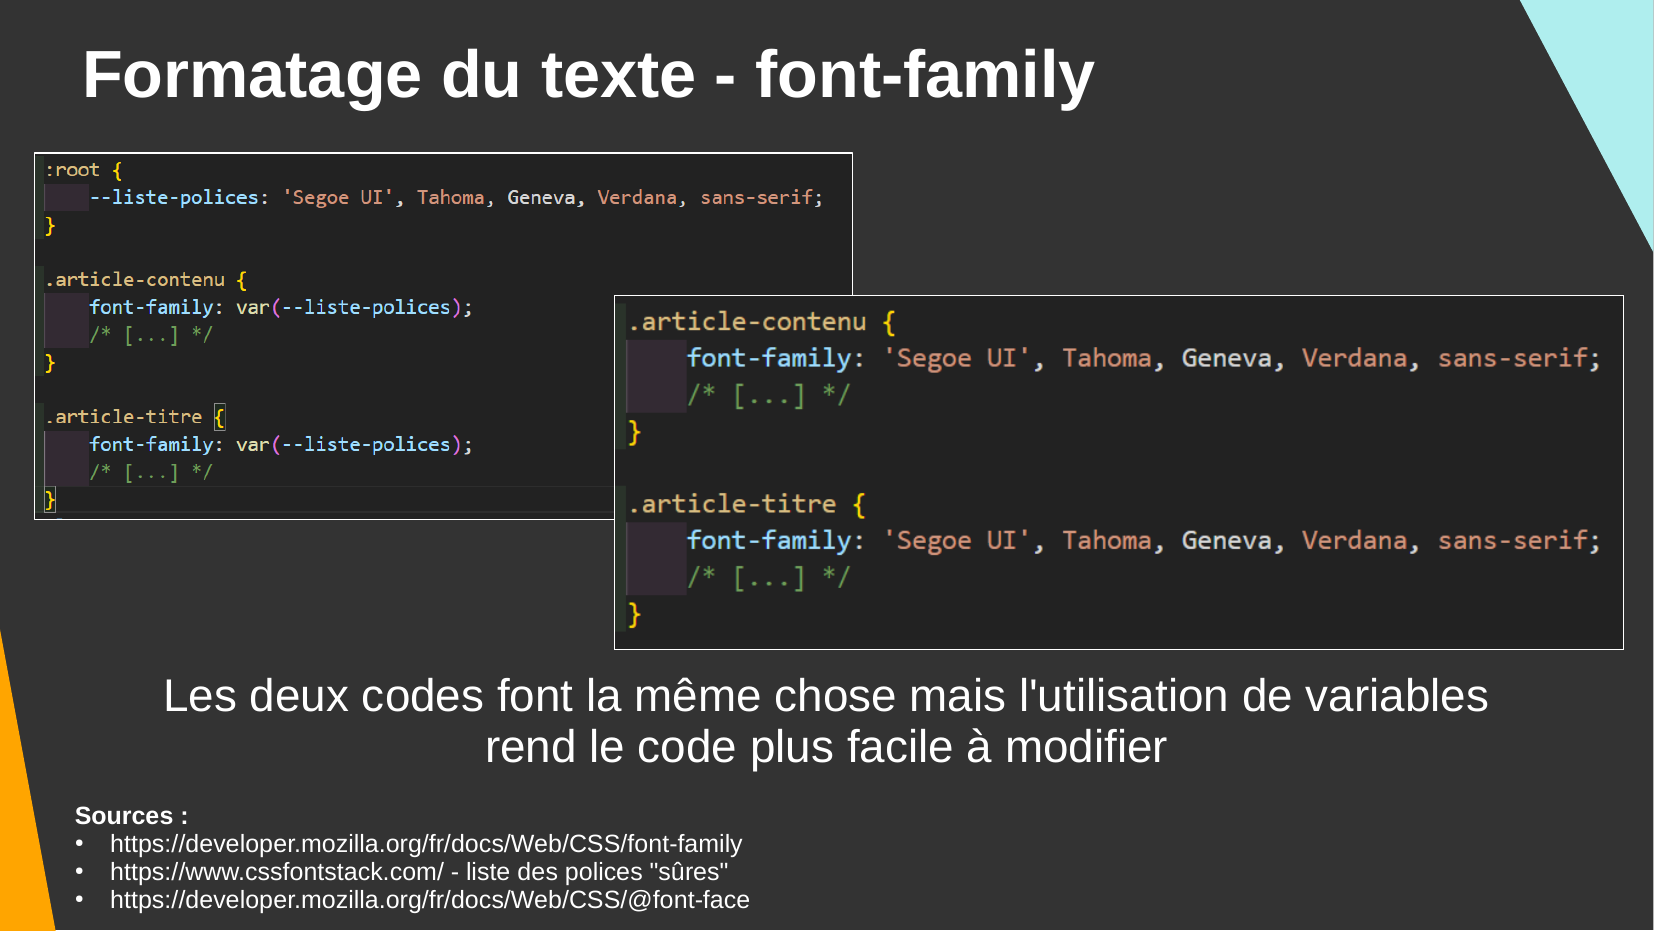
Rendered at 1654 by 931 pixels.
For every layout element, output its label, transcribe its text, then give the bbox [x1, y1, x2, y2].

title Formatage du texte - font-family [82, 37, 1571, 114]
text_box [0, 629, 56, 931]
text_box [1519, 0, 1654, 254]
text_box Sources : https://developer.mozilla.org/fr/docs/Web/CSS/font-family https://www.cssfontstack.com/ - liste des polices "sûres" https://developer.mozilla.org/fr/docs/Web/CSS/@font-face [60, 794, 1546, 931]
title Les deux codes font la même chose mais l'utilisation de variables rend le code plus facile à modifier [126, 670, 1527, 773]
picture [35, 153, 1624, 650]
